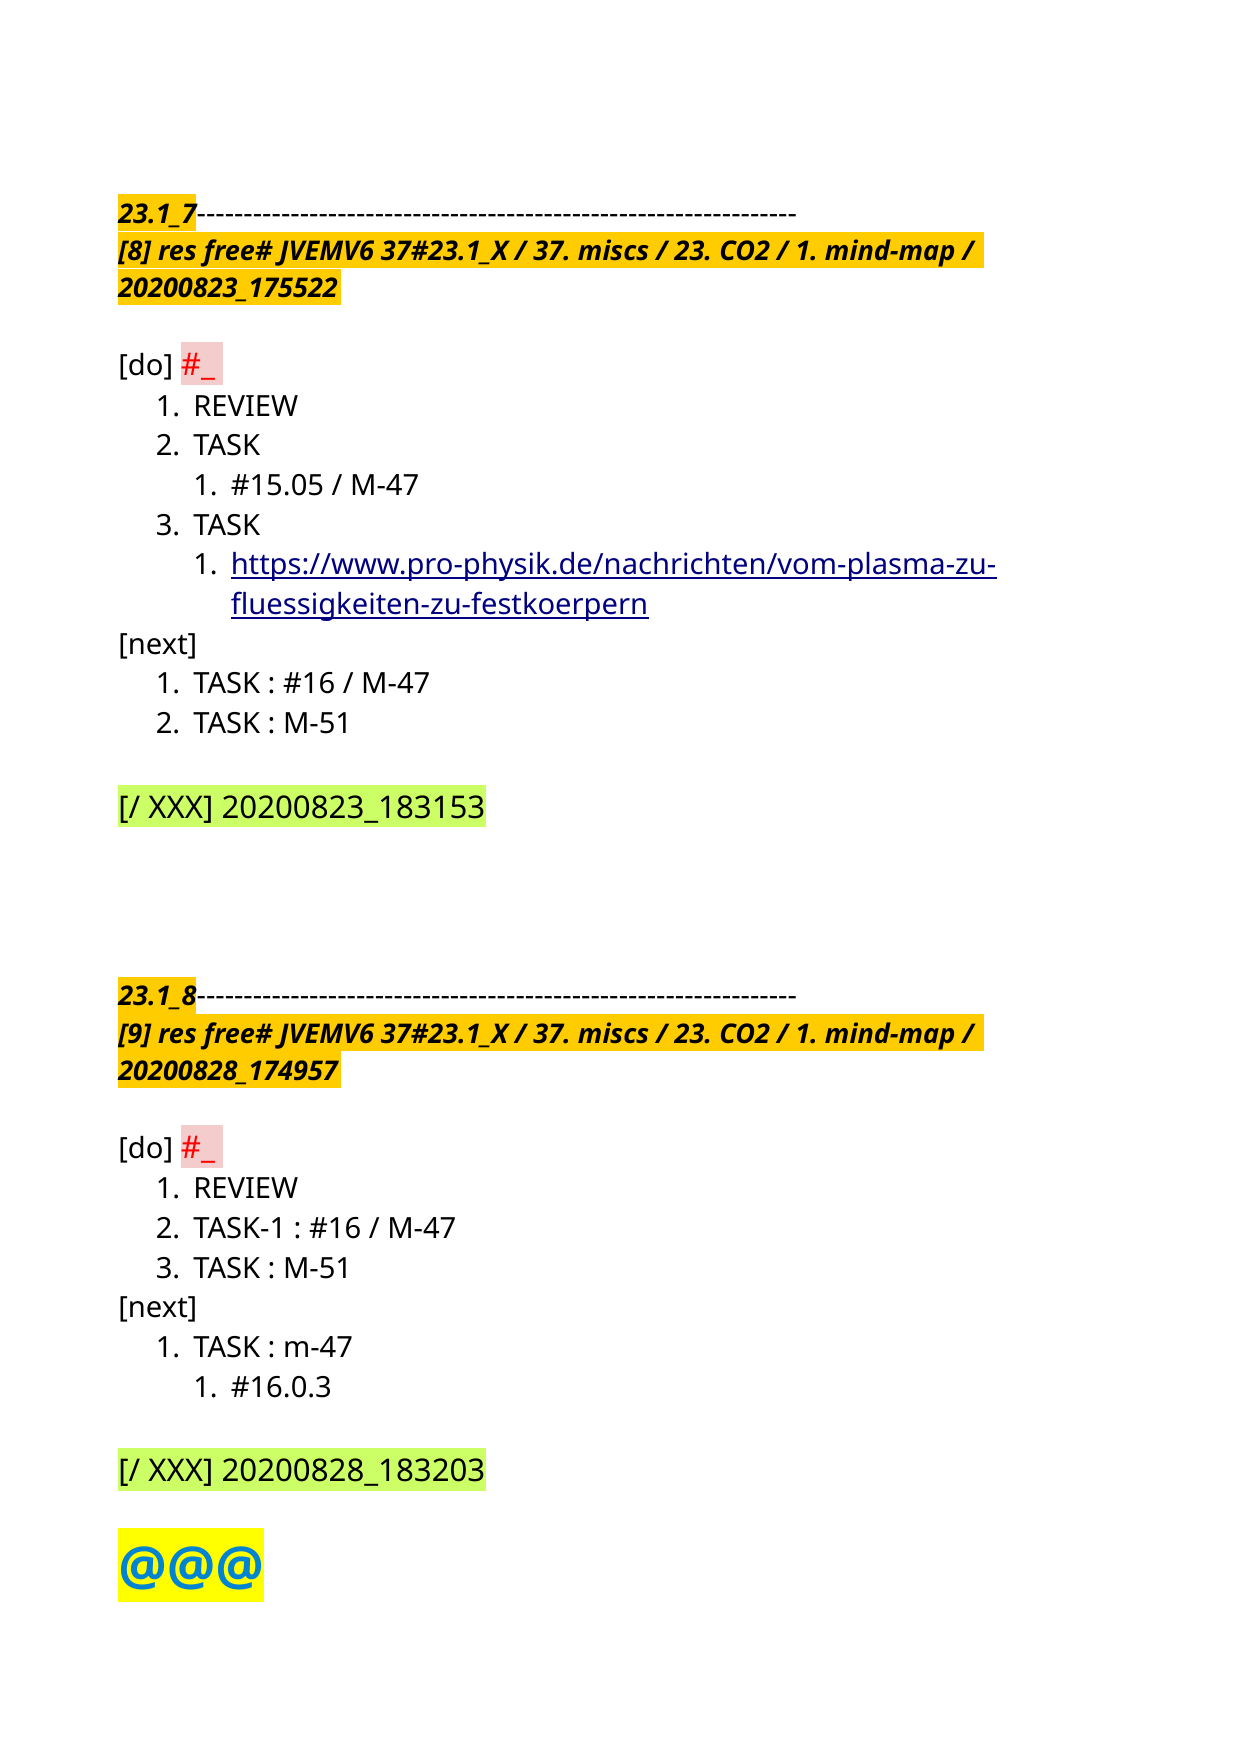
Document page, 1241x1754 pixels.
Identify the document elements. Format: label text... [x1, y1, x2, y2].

list REVIEW [156, 1168, 1122, 1207]
text [next] [118, 1287, 1122, 1326]
list TASK : m-47 [156, 1326, 1122, 1366]
list TASK : M-51 [156, 1247, 1122, 1287]
text 23.1_8---------------------------------------------------------------- [118, 975, 1122, 1014]
list REVIEW [156, 385, 1122, 424]
list #16.0.3 [193, 1366, 1122, 1406]
text [/ XXX] 20200823_183153 [118, 742, 1122, 827]
text [/ XXX] 20200828_183203 [118, 1406, 1122, 1491]
list TASK [156, 424, 1122, 464]
text [next] [118, 623, 1122, 663]
text 23.1_7---------------------------------------------------------------- [118, 192, 1122, 232]
text [8] res free# JVEMV6 37#23.1_X / 37. miscs / 23. CO2 / 1. mind-map / 20200823_175522 [118, 232, 1122, 305]
list TASK-1 : #16 / M-47 [156, 1207, 1122, 1247]
text @@@ [118, 1528, 1122, 1602]
text [9] res free# JVEMV6 37#23.1_X / 37. miscs / 23. CO2 / 1. mind-map / 20200828_174957 [118, 1014, 1122, 1088]
list #15.05 / M-47 [193, 464, 1122, 504]
list TASK : #16 / M-47 [156, 663, 1122, 702]
list https://www.pro-physik.de/nachrichten/vom-plasma-zu-fluessigkeiten-zu-festkoerpern [193, 543, 1122, 623]
list TASK [156, 504, 1122, 543]
text [do] #_ [118, 342, 1122, 385]
text [do] #_ [118, 1125, 1122, 1168]
list TASK : M-51 [156, 702, 1122, 742]
